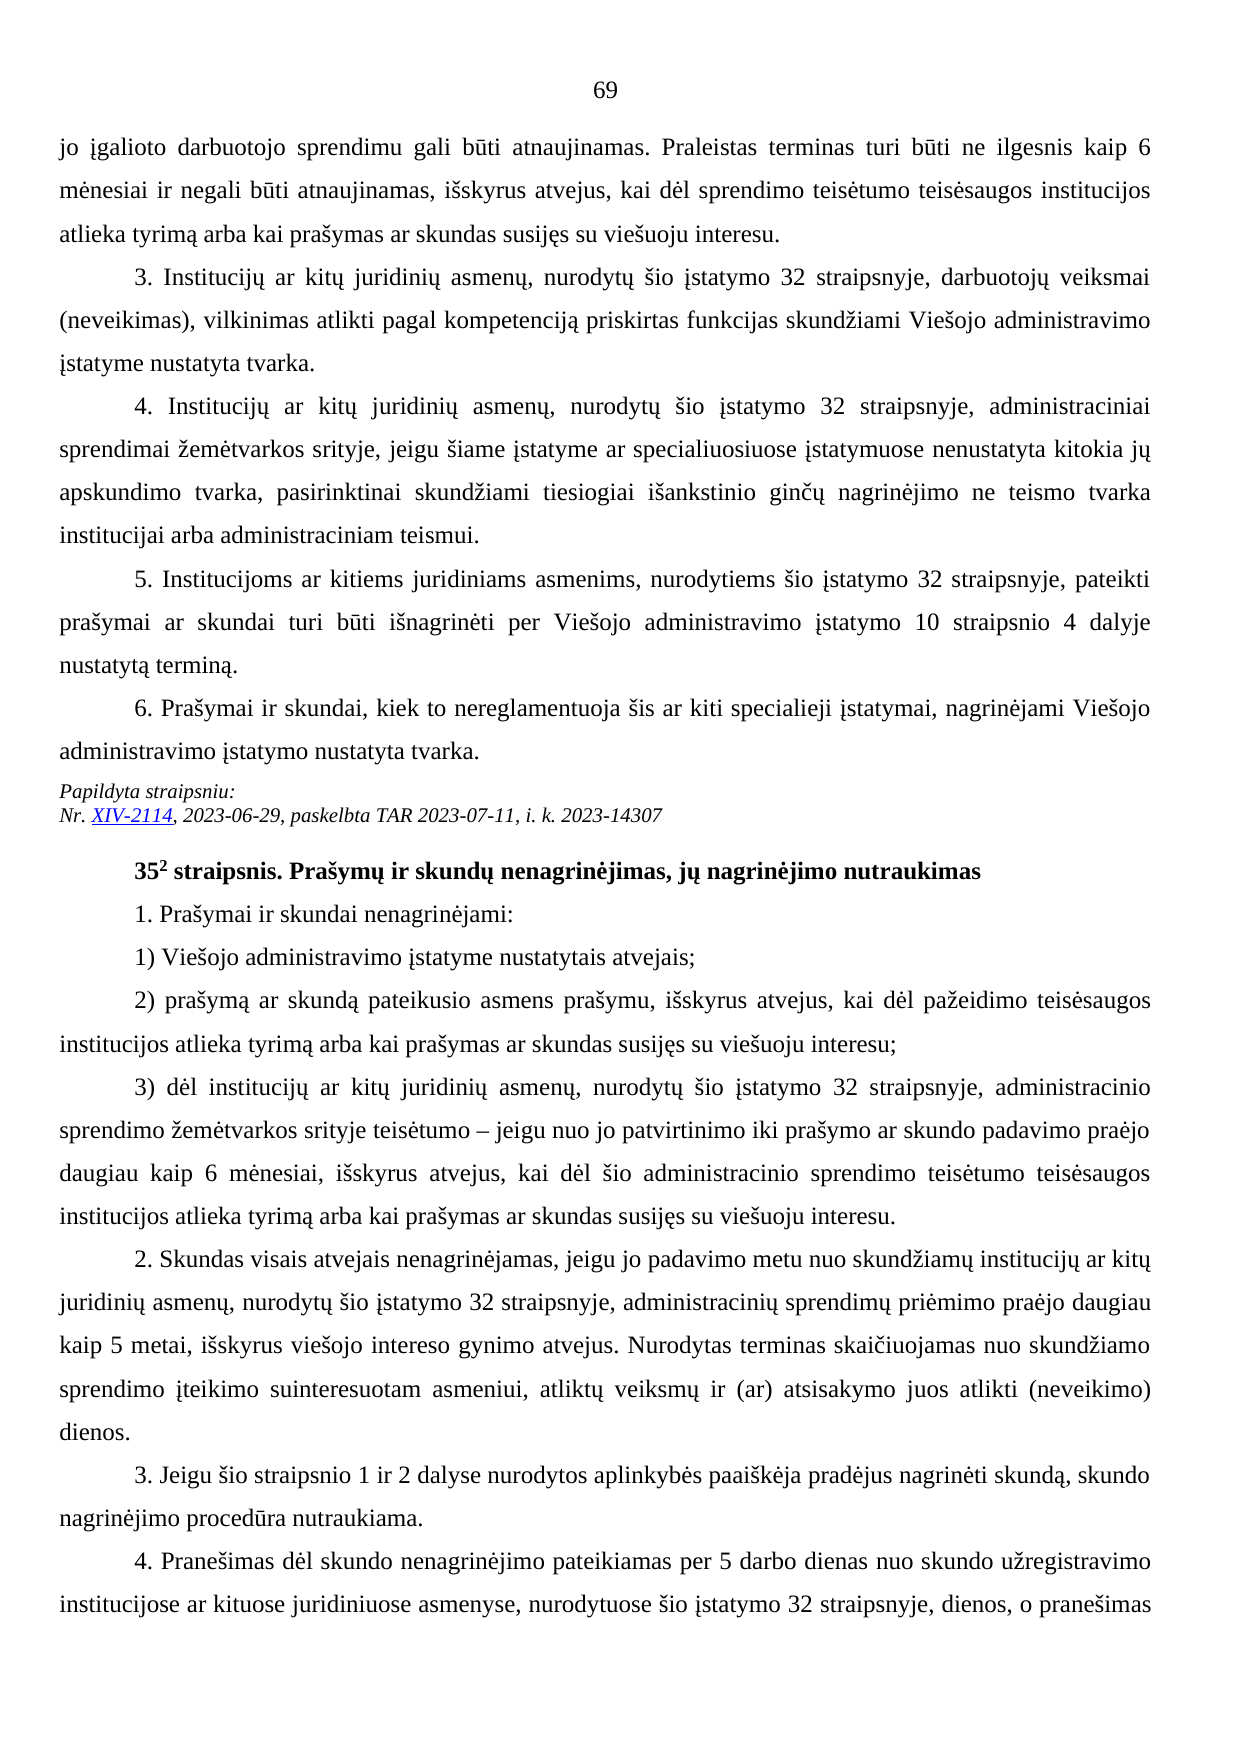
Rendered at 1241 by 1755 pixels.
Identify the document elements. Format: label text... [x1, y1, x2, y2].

text 5. Institucijoms ar kitiems juridiniams asmenims, nurodytiems šio įstatymo 32 straipsnyje, pateikti prašymai ar skundai turi būti išnagrinėti per Viešojo administravimo įstatymo 10 straipsnio 4 dalyje nustatytą terminą. [59, 564, 1152, 679]
text 6. Prašymai ir skundai, kiek to nereglamentuoja šis ar kiti specialieji įstatymai, nagrinėjami Viešojo administravimo įstatymo nustatyta tvarka. [59, 693, 1152, 765]
text 3. Institucijų ar kitų juridinių asmenų, nurodytų šio įstatymo 32 straipsnyje, darbuotojų veiksmai (neveikimas), vilkinimas atlikti pagal kompetenciją priskirtas funkcijas skundžiami Viešojo administravimo įstatyme nustatyta tvarka. [59, 262, 1152, 377]
text 1) Viešojo administravimo įstatyme nustatytais atvejais; [59, 942, 1152, 971]
text 2) prašymą ar skundą pateikusio asmens prašymu, išskyrus atvejus, kai dėl pažeidimo teisėsaugos institucijos atlieka tyrimą arba kai prašymas ar skundas susijęs su viešuoju interesu; [59, 986, 1152, 1057]
text Papildyta straipsniu: [59, 779, 1152, 803]
text 4. Institucijų ar kitų juridinių asmenų, nurodytų šio įstatymo 32 straipsnyje, administraciniai sprendimai žemėtvarkos srityje, jeigu šiame įstatyme ar specialiuosiuose įstatymuose nenustatyta kitokia jų apskundimo tvarka, pasirinktinai skundžiami tiesiogiai išankstinio ginčų nagrinėjimo ne teismo tvarka institucijai arba administraciniam teismui. [59, 391, 1152, 549]
text 352 straipsnis. Prašymų ir skundų nenagrinėjimas, jų nagrinėjimo nutraukimas [59, 856, 1152, 885]
text 3. Jeigu šio straipsnio 1 ir 2 dalyse nurodytos aplinkybės paaiškėja pradėjus nagrinėti skundą, skundo nagrinėjimo procedūra nutraukiama. [59, 1460, 1152, 1532]
text 1. Prašymai ir skundai nenagrinėjami: [59, 899, 1152, 928]
text Nr. XIV-2114, 2023-06-29, paskelbta TAR 2023-07-11, i. k. 2023-14307 [59, 803, 1152, 827]
text 2. Skundas visais atvejais nenagrinėjamas, jeigu jo padavimo metu nuo skundžiamų institucijų ar kitų juridinių asmenų, nurodytų šio įstatymo 32 straipsnyje, administracinių sprendimų priėmimo praėjo daugiau kaip 5 metai, išskyrus viešojo intereso gynimo atvejus. Nurodytas terminas skaičiuojamas nuo skundžiamo sprendimo įteikimo suinteresuotam asmeniui, atliktų veiksmų ir (ar) atsisakymo juos atlikti (neveikimo) dienos. [59, 1244, 1152, 1446]
text 3) dėl institucijų ar kitų juridinių asmenų, nurodytų šio įstatymo 32 straipsnyje, administracinio sprendimo žemėtvarkos srityje teisėtumo – jeigu nuo jo patvirtinimo iki prašymo ar skundo padavimo praėjo daugiau kaip 6 mėnesiai, išskyrus atvejus, kai dėl šio administracinio sprendimo teisėtumo teisėsaugos institucijos atlieka tyrimą arba kai prašymas ar skundas susijęs su viešuoju interesu. [59, 1072, 1152, 1230]
text jo įgalioto darbuotojo sprendimu gali būti atnaujinamas. Praleistas terminas turi būti ne ilgesnis kaip 6 mėnesiai ir negali būti atnaujinamas, išskyrus atvejus, kai dėl sprendimo teisėtumo teisėsaugos institucijos atlieka tyrimą arba kai prašymas ar skundas susijęs su viešuoju interesu. [59, 132, 1152, 247]
text 4. Pranešimas dėl skundo nenagrinėjimo pateikiamas per 5 darbo dienas nuo skundo užregistravimo institucijose ar kituose juridiniuose asmenyse, nurodytuose šio įstatymo 32 straipsnyje, dienos, o pranešimas [59, 1546, 1152, 1618]
